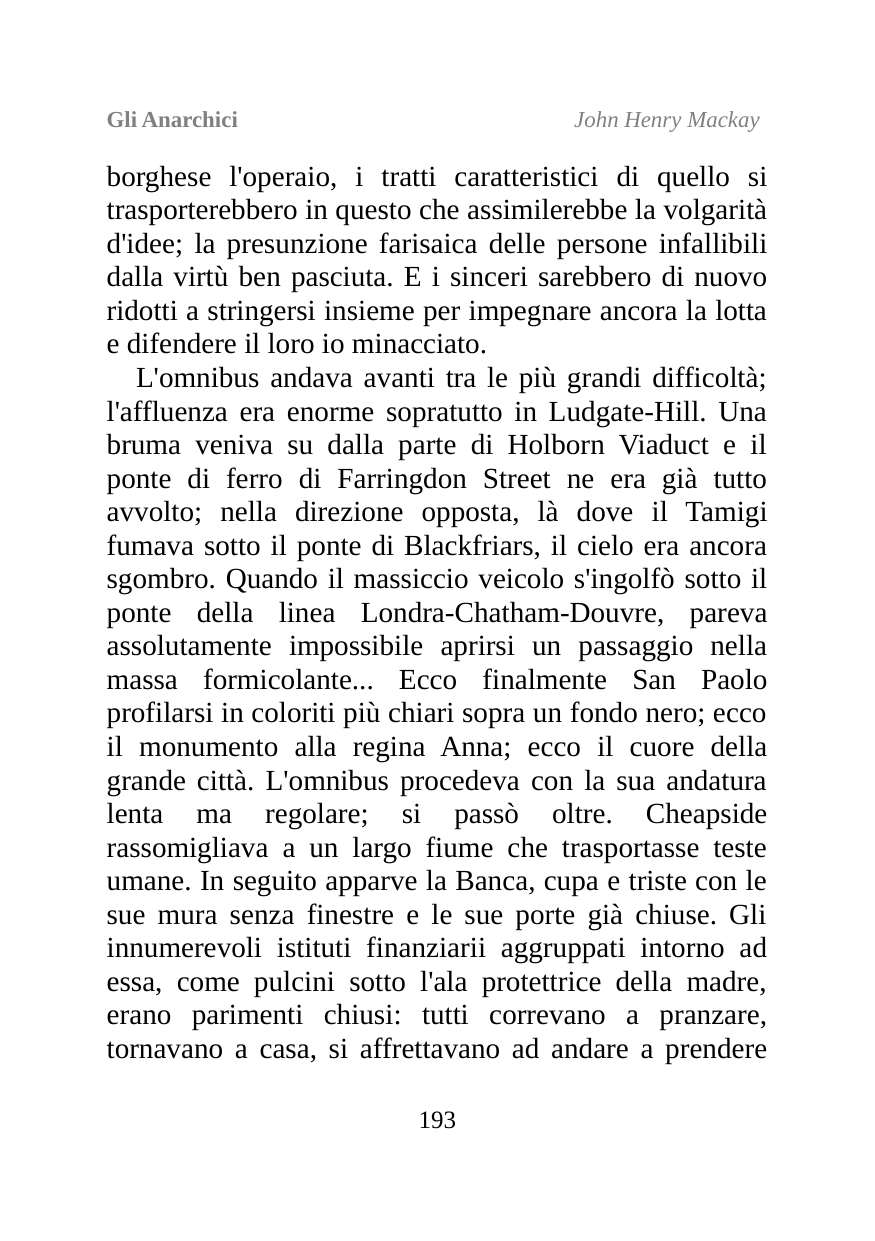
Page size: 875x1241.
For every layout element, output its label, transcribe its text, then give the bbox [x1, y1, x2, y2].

text borghese l'operaio, i tratti caratteristici di quello si trasporterebbero in questo che assimilerebbe la volgarità d'idee; la presunzione farisaica delle persone infallibili dalla virtù ben pasciuta. E i sinceri sarebbero di nuovo ridotti a stringersi insieme per impegnare ancora la lotta e difendere il loro io minacciato. [106, 159, 768, 360]
text L'omnibus andava avanti tra le più grandi difficoltà; l'affluenza era enorme sopratutto in Ludgate-Hill. Una bruma veniva su dalla parte di Holborn Viaduct e il ponte di ferro di Farringdon Street ne era già tutto avvolto; nella direzione opposta, là dove il Tamigi fumava sotto il ponte di Blackfriars, il cielo era ancora sgombro. Quando il massiccio veicolo s'ingolfò sotto il ponte della linea Londra-Chatham-Douvre, pareva assolutamente impossibile aprirsi un passaggio nella massa formicolante... Ecco finalmente San Paolo profilarsi in coloriti più chiari sopra un fondo nero; ecco il monumento alla regina Anna; ecco il cuore della grande città. L'omnibus procedeva con la sua andatura lenta ma regolare; si passò oltre. Cheapside rassomigliava a un largo fiume che trasportasse teste umane. In seguito apparve la Banca, cupa e triste con le sue mura senza finestre e le sue porte già chiuse. Gli innumerevoli istituti finanziarii aggruppati intorno ad essa, come pulcini sotto l'ala protettrice della madre, erano parimenti chiusi: tutti correvano a pranzare, tornavano a casa, si affrettavano ad andare a prendere [106, 360, 768, 1064]
